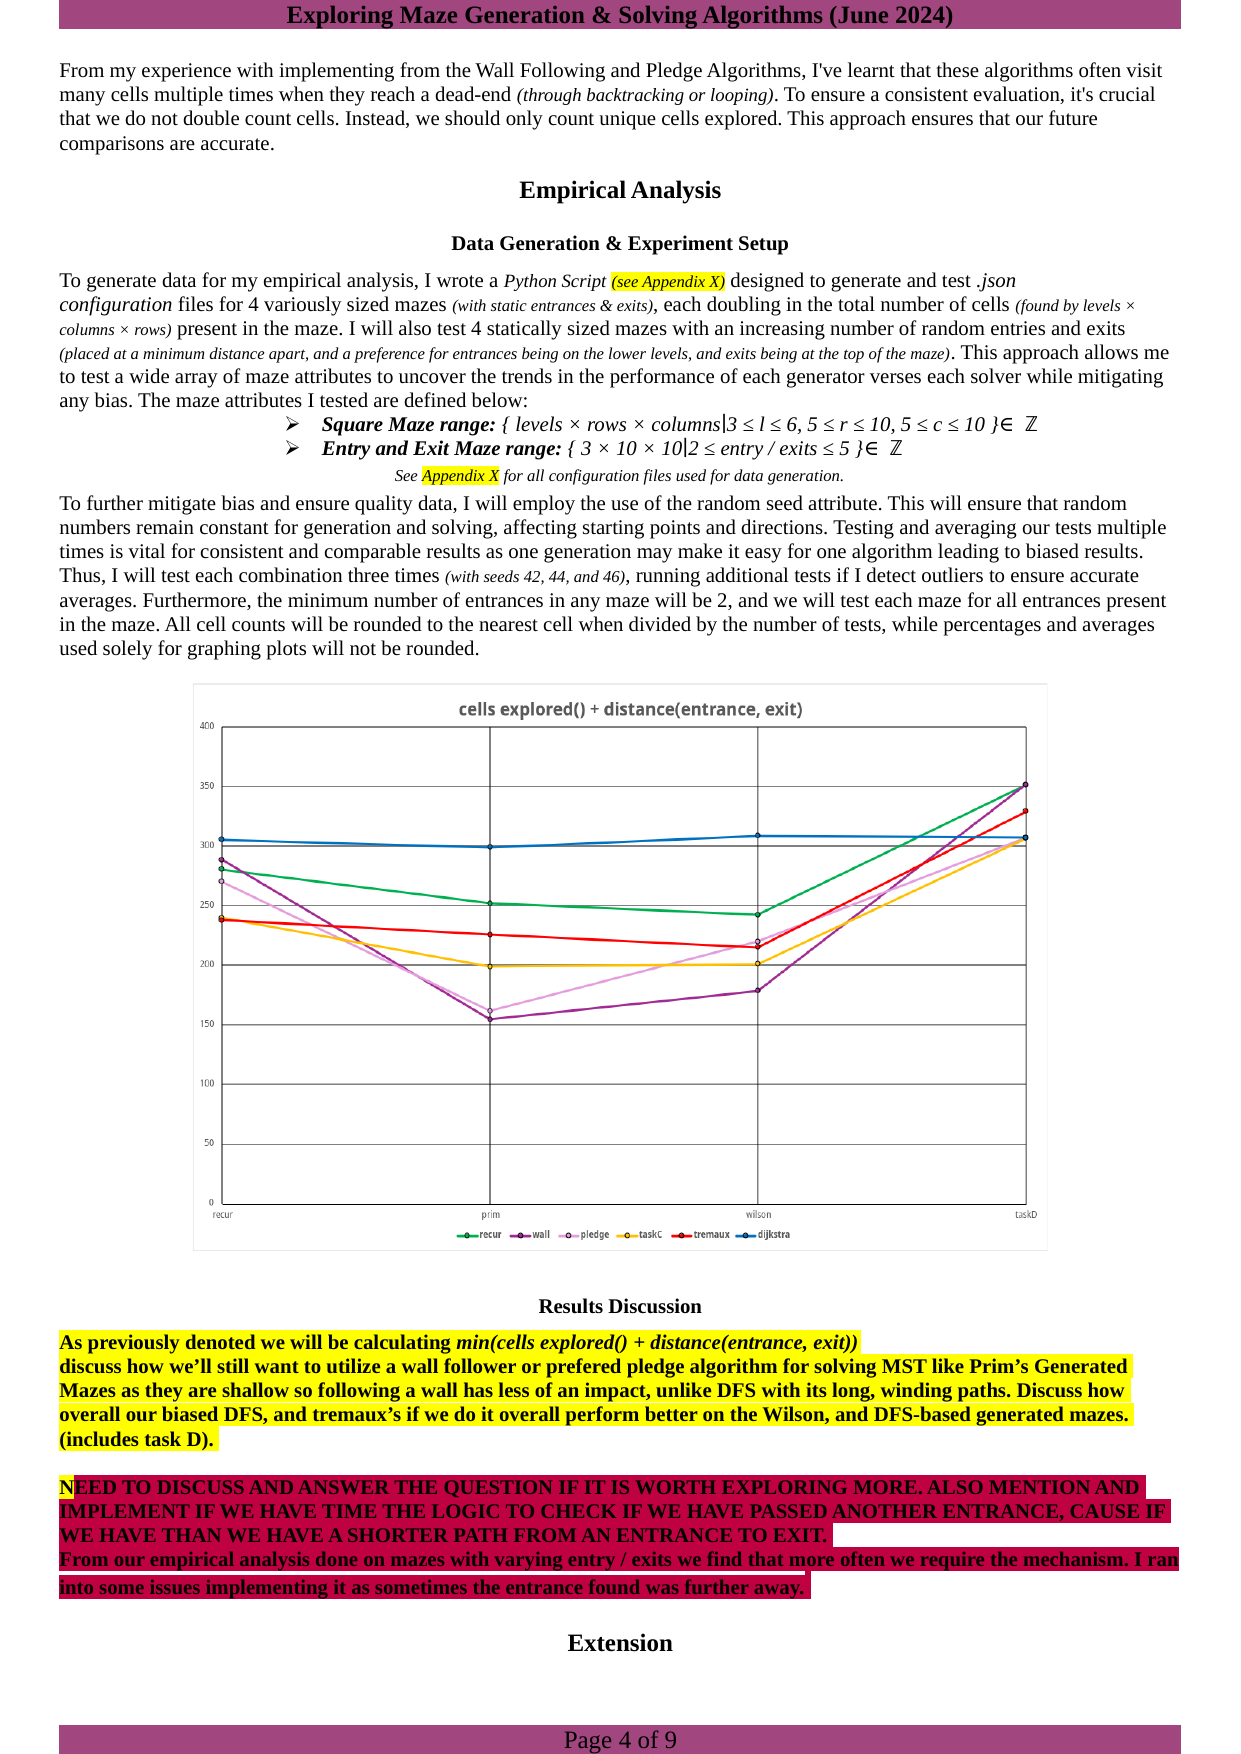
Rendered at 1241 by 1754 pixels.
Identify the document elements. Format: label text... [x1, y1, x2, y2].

text NEED TO DISCUSS AND ANSWER THE QUESTION IF IT IS WORTH EXPLORING MORE. ALSO MENTION AND IMPLEMENT IF WE HAVE TIME THE LOGIC TO CHECK IF WE HAVE PASSED ANOTHER ENTRANCE, CAUSE IF WE HAVE THAN WE HAVE A SHORTER PATH FROM AN ENTRANCE TO EXIT. [59, 1474, 1181, 1547]
text discuss how we’ll still want to utilize a wall follower or prefered pledge algorithm for solving MST like Prim’s Generated Mazes as they are shallow so following a wall has less of an impact, unlike DFS with its long, winding paths. Discuss how overall our biased DFS, and tremaux’s if we do it overall perform better on the Wilson, and DFS-based generated mazes. (includes task D). [59, 1354, 1181, 1451]
text configuration files for 4 variously sized mazes (with static entrances & exits), each doubling in the total number of cells (found by levels × columns × rows) present in the maze. I will also test 4 statically sized mazes with an increasing number of random entries and exits (placed at a minimum distance apart, and a preference for entrances being on the lower levels, and exits being at the top of the maze). This approach allows me to test a wide array of maze attributes to uncover the trends in the performance of each generator verses each solver while mitigating any bias. The maze attributes I tested are defined below: [59, 292, 1181, 412]
text To further mitigate bias and ensure quality data, I will employ the use of the random seed attribute. This will ensure that random numbers remain constant for generation and solving, affecting starting points and directions. Testing and averaging our tests multiple times is vital for consistent and comparable results as one generation may make it easy for one algorithm leading to biased results. Thus, I will test each combination three times (with seeds 42, 44, and 46), running additional tests if I detect outliers to ensure accurate averages. Furthermore, the minimum number of entrances in any maze will be 2, and we will test each maze for all entrances present in the maze. All cell counts will be rounded to the nearest cell when divided by the number of tests, while percentages and averages used solely for graphing plots will not be rounded. [59, 491, 1181, 660]
text See Appendix X for all configuration files used for data generation. [59, 466, 1181, 485]
list Square Maze range: { levels × rows × columns∣3 ≤ l ≤ 6, 5 ≤ r ≤ 10, 5 ≤ c ≤ 10 }∈ ℤ [284, 412, 1181, 436]
text To generate data for my empirical analysis, I wrote a Python Script (see Appendix X) designed to generate and test .json [59, 268, 1181, 292]
list Entry and Exit Maze range: { 3 × 10 × 10∣2 ≤ entry / exits ≤ 5 }∈ ℤ [284, 436, 1181, 460]
picture [192, 683, 1048, 1251]
text From our empirical analysis done on mazes with varying entry / exits we find that more often we require the mechanism. I ran into some issues implementing it as sometimes the entrance found was further away. [59, 1547, 1181, 1599]
subtitle Data Generation & Experiment Setup [59, 231, 1181, 255]
subtitle Results Discussion [59, 1294, 1181, 1318]
text From my experience with implementing from the Wall Following and Pledge Algorithms, I've learnt that these algorithms often visit many cells multiple times when they reach a dead-end (through backtracking or looping). To ensure a consistent evaluation, it's crucial that we do not double count cells. Instead, we should only count unique cells explored. This approach ensures that our future comparisons are accurate. [59, 58, 1181, 154]
text Extension [59, 1628, 1181, 1657]
subtitle Empirical Analysis [59, 175, 1181, 204]
text As previously denoted we will be calculating min(cells explored() + distance(entrance, exit)) [59, 1330, 1181, 1354]
